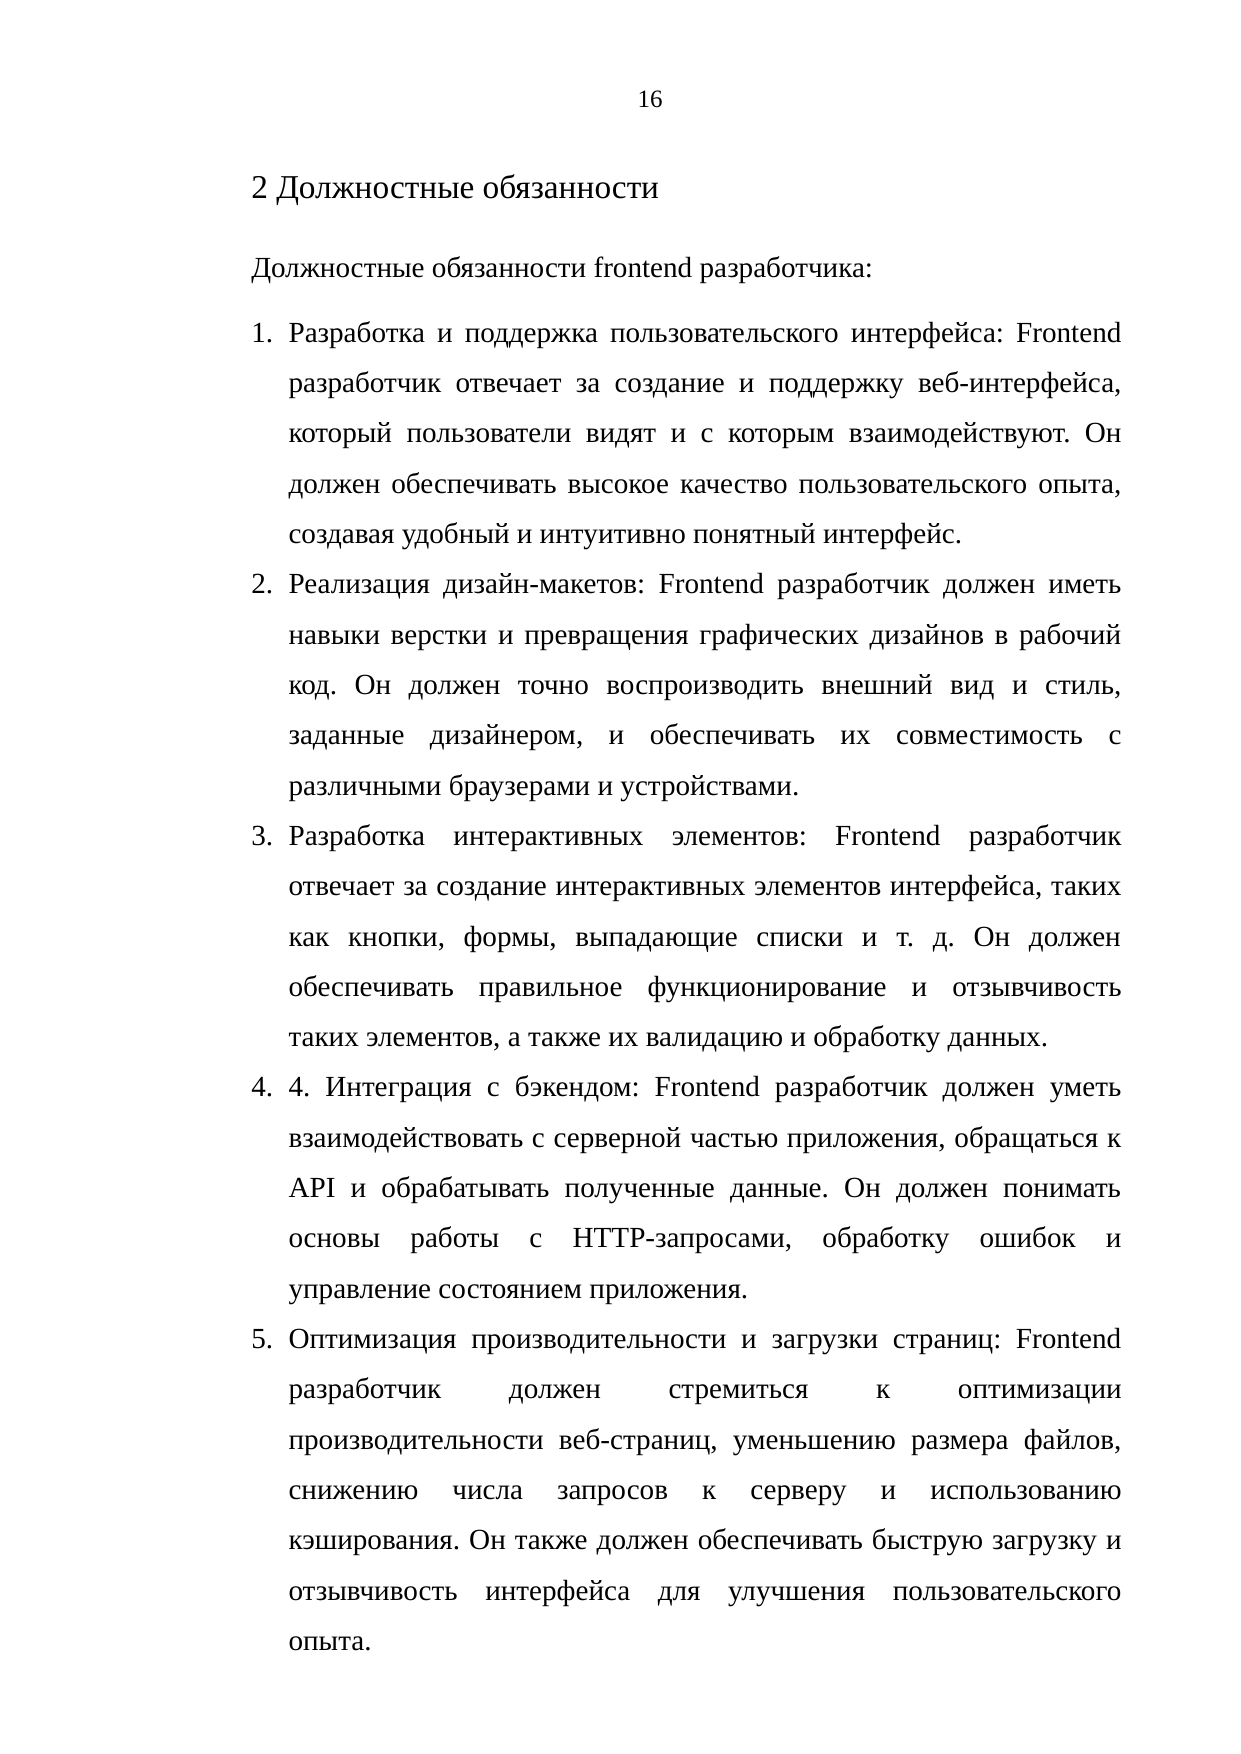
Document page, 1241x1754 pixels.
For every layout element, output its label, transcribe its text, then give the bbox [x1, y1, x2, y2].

list Разработка интерактивных элементов: Frontend разработчик отвечает за создание интерактивных элементов интерфейса, таких как кнопки, формы, выпадающие списки и т. д. Он должен обеспечивать правильное функционирование и отзывчивость таких элементов, а также их валидацию и обработку данных. [251, 818, 1122, 1053]
list 4. Интеграция с бэкендом: Frontend разработчик должен уметь взаимодействовать с серверной частью приложения, обращаться к API и обрабатывать полученные данные. Он должен понимать основы работы с HTTP-запросами, обработку ошибок и управление состоянием приложения. [251, 1069, 1122, 1304]
subtitle 2 Должностные обязанности [177, 167, 1122, 206]
list Разработка и поддержка пользовательского интерфейса: Frontend разработчик отвечает за создание и поддержку веб-интерфейса, который пользователи видят и с которым взаимодействуют. Он должен обеспечивать высокое качество пользовательского опыта, создавая удобный и интуитивно понятный интерфейс. [251, 315, 1122, 550]
text Должностные обязанности frontend разработчика: [177, 250, 1122, 283]
list Реализация дизайн-макетов: Frontend разработчик должен иметь навыки верстки и превращения графических дизайнов в рабочий код. Он должен точно воспроизводить внешний вид и стиль, заданные дизайнером, и обеспечивать их совместимость с различными браузерами и устройствами. [251, 566, 1122, 801]
list Оптимизация производительности и загрузки страниц: Frontend разработчик должен стремиться к оптимизации производительности веб-страниц, уменьшению размера файлов, снижению числа запросов к серверу и использованию кэширования. Он также должен обеспечивать быструю загрузку и отзывчивость интерфейса для улучшения пользовательского опыта. [251, 1321, 1122, 1657]
